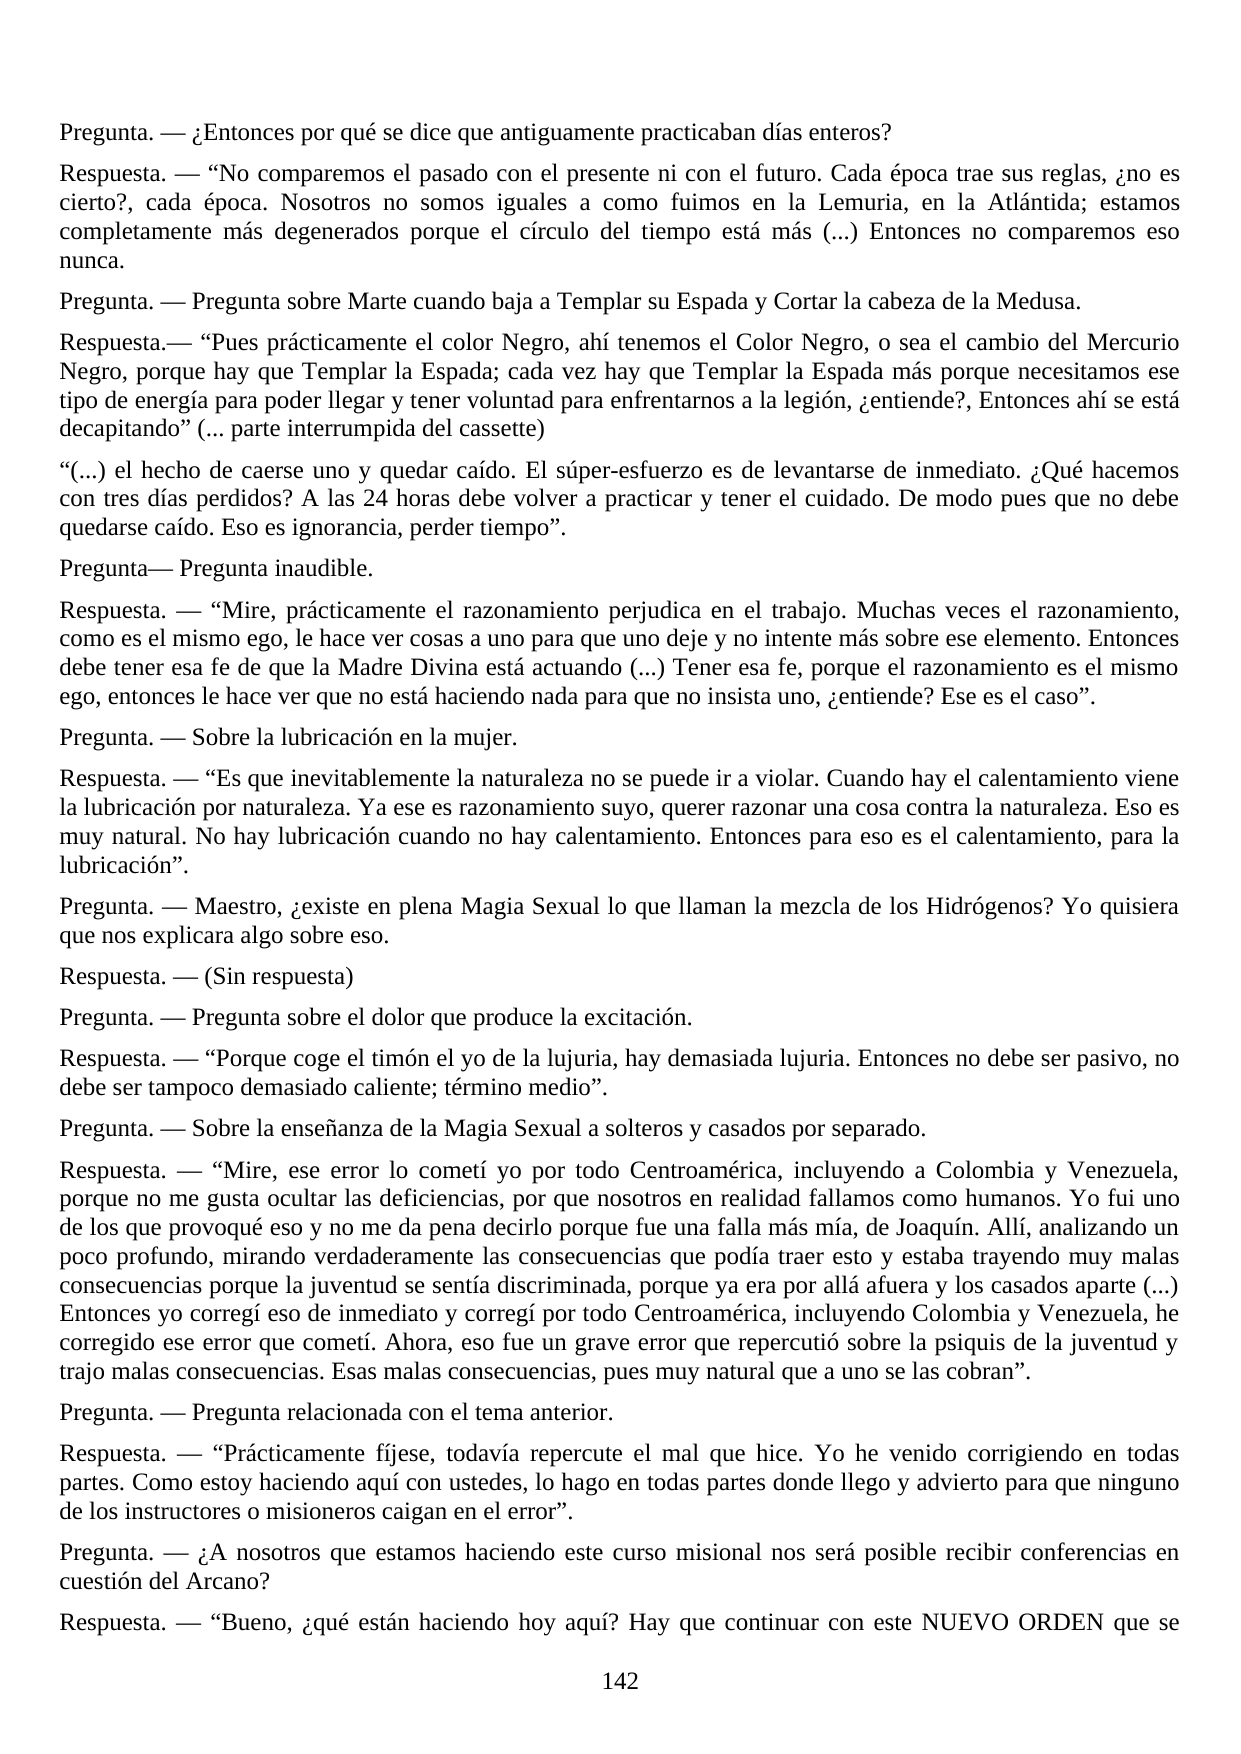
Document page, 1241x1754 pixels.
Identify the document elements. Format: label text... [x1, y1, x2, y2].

text Respuesta. — (Sin respuesta) [59, 961, 1181, 990]
text Respuesta. — “Mire, prácticamente el razonamiento perjudica en el trabajo. Muchas veces el razonamiento, como es el mismo ego, le hace ver cosas a uno para que uno deje y no intente más sobre ese elemento. Entonces debe tener esa fe de que la Madre Divina está actuando (...) Tener esa fe, porque el razonamiento es el mismo ego, entonces le hace ver que no está haciendo nada para que no insista uno, ¿entiende? Ese es el caso”. [59, 595, 1181, 710]
text Respuesta. — “Porque coge el timón el yo de la lujuria, hay demasiada lujuria. Entonces no debe ser pasivo, no debe ser tampoco demasiado caliente; término medio”. [59, 1043, 1181, 1101]
text “(...) el hecho de caerse uno y quedar caído. El súper-esfuerzo es de levantarse de inmediato. ¿Qué hacemos con tres días perdidos? A las 24 horas debe volver a practicar y tener el cuidado. De modo pues que no debe quedarse caído. Eso es ignorancia, perder tiempo”. [59, 455, 1181, 541]
text Pregunta. — Pregunta relacionada con el tema anterior. [59, 1397, 1181, 1426]
text Respuesta. — “Mire, ese error lo cometí yo por todo Centroamérica, incluyendo a Colombia y Venezuela, porque no me gusta ocultar las deficiencias, por que nosotros en realidad fallamos como humanos. Yo fui uno de los que provoqué eso y no me da pena decirlo porque fue una falla más mía, de Joaquín. Allí, analizando un poco profundo, mirando verdaderamente las consecuencias que podía traer esto y estaba trayendo muy malas consecuencias porque la juventud se sentía discriminada, porque ya era por allá afuera y los casados aparte (...) Entonces yo corregí eso de inmediato y corregí por todo Centroamérica, incluyendo Colombia y Venezuela, he corregido ese error que cometí. Ahora, eso fue un grave error que repercutió sobre la psiquis de la juventud y trajo malas consecuencias. Esas malas consecuencias, pues muy natural que a uno se las cobran”. [59, 1155, 1181, 1385]
text Respuesta.— “Pues prácticamente el color Negro, ahí tenemos el Color Negro, o sea el cambio del Mercurio Negro, porque hay que Templar la Espada; cada vez hay que Templar la Espada más porque necesitamos ese tipo de energía para poder llegar y tener voluntad para enfrentarnos a la legión, ¿entiende?, Entonces ahí se está decapitando” (... parte interrumpida del cassette) [59, 327, 1181, 442]
text Respuesta. — “Prácticamente fíjese, todavía repercute el mal que hice. Yo he venido corrigiendo en todas partes. Como estoy haciendo aquí con ustedes, lo hago en todas partes donde llego y advierto para que ninguno de los instructores o misioneros caigan en el error”. [59, 1438, 1181, 1525]
text Pregunta. — ¿Entonces por qué se dice que antiguamente practicaban días enteros? [59, 117, 1181, 146]
text Respuesta. — “Bueno, ¿qué están haciendo hoy aquí? Hay que continuar con este NUEVO ORDEN que se [59, 1607, 1181, 1636]
text Pregunta— Pregunta inaudible. [59, 553, 1181, 582]
text Pregunta. — ¿A nosotros que estamos haciendo este curso misional nos será posible recibir conferencias en cuestión del Arcano? [59, 1537, 1181, 1595]
text Pregunta. — Sobre la lubricación en la mujer. [59, 722, 1181, 751]
text Pregunta. — Maestro, ¿existe en plena Magia Sexual lo que llaman la mezcla de los Hidrógenos? Yo quisiera que nos explicara algo sobre eso. [59, 891, 1181, 948]
text Pregunta. — Pregunta sobre Marte cuando baja a Templar su Espada y Cortar la cabeza de la Medusa. [59, 286, 1181, 315]
text Respuesta. — “Es que inevitablemente la naturaleza no se puede ir a violar. Cuando hay el calentamiento viene la lubricación por naturaleza. Ya ese es razonamiento suyo, querer razonar una cosa contra la naturaleza. Eso es muy natural. No hay lubricación cuando no hay calentamiento. Entonces para eso es el calentamiento, para la lubricación”. [59, 763, 1181, 878]
text Respuesta. — “No comparemos el pasado con el presente ni con el futuro. Cada época trae sus reglas, ¿no es cierto?, cada época. Nosotros no somos iguales a como fuimos en la Lemuria, en la Atlántida; estamos completamente más degenerados porque el círculo del tiempo está más (...) Entonces no comparemos eso nunca. [59, 158, 1181, 273]
text Pregunta. — Pregunta sobre el dolor que produce la excitación. [59, 1002, 1181, 1031]
text Pregunta. — Sobre la enseñanza de la Magia Sexual a solteros y casados por separado. [59, 1113, 1181, 1142]
